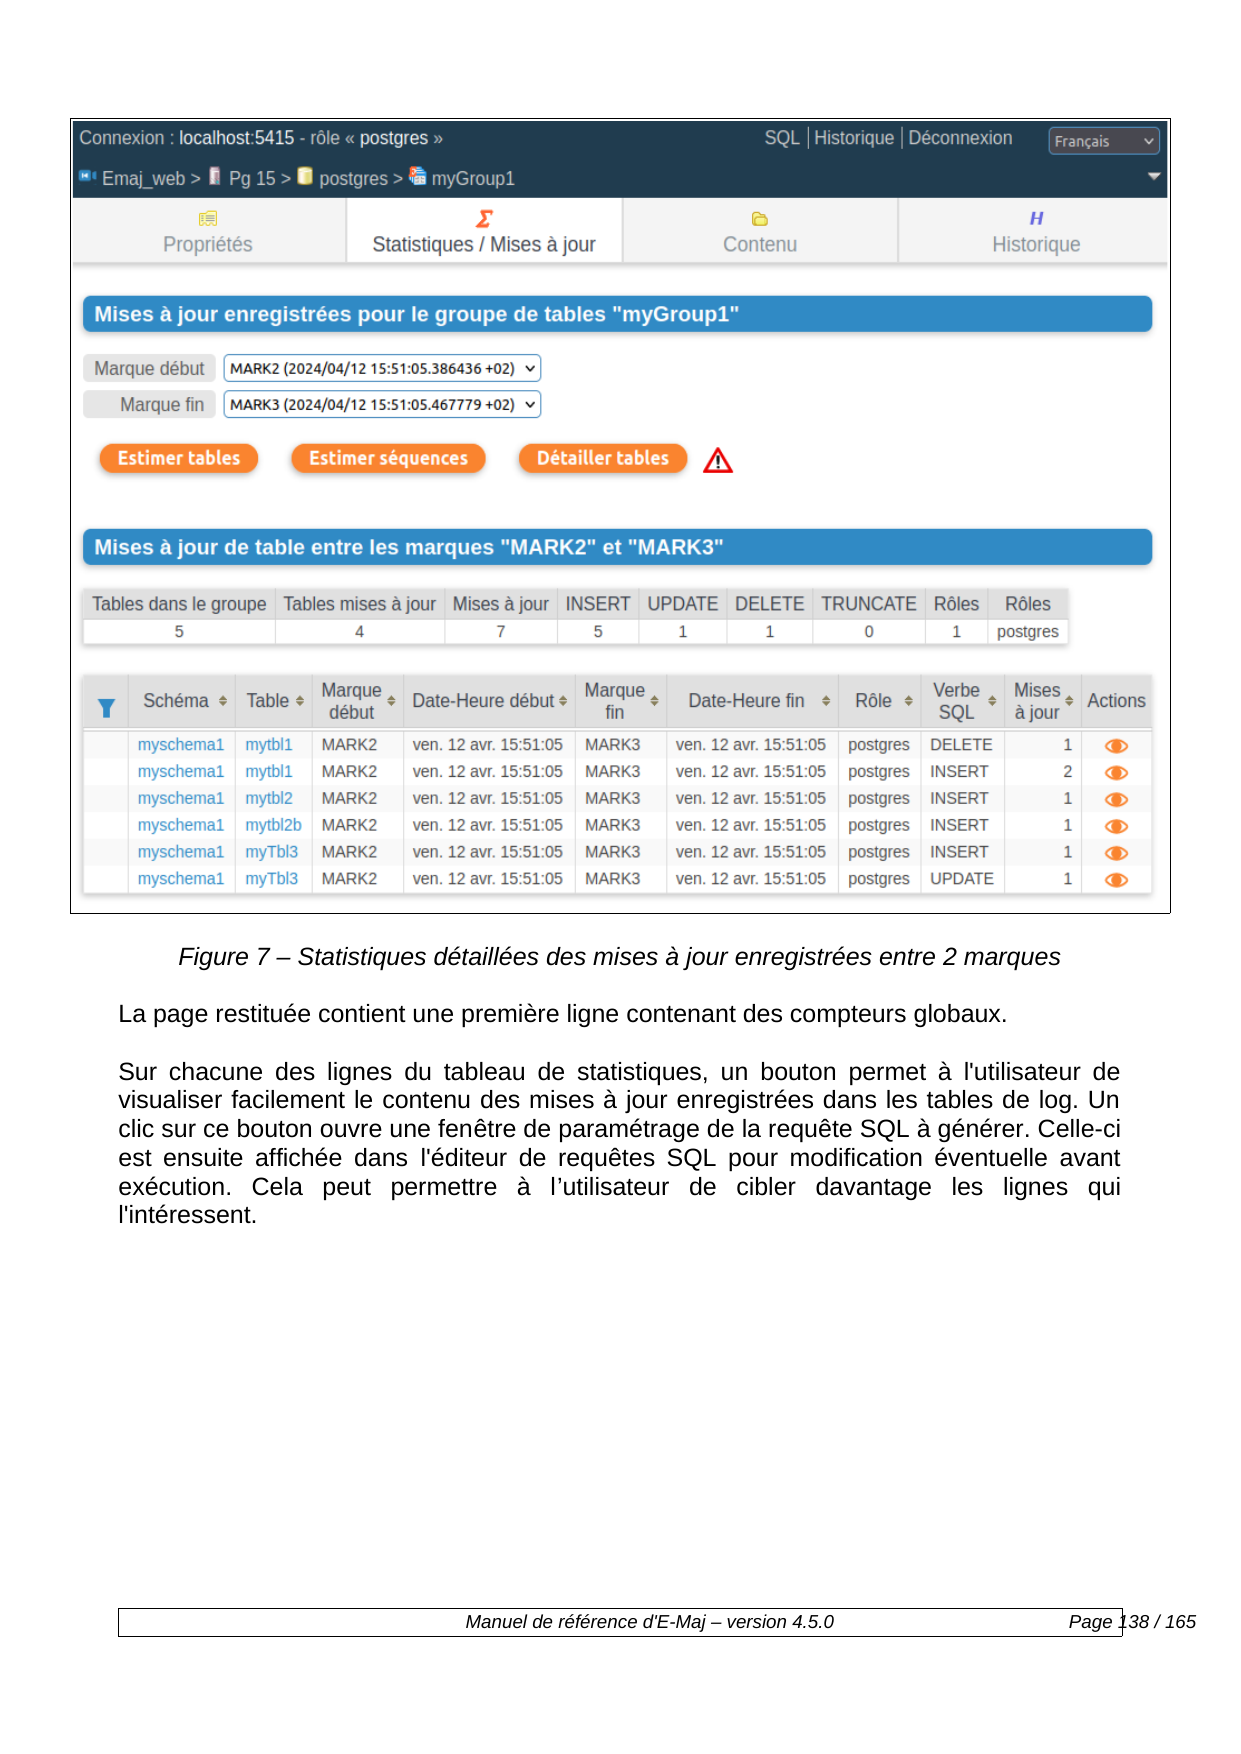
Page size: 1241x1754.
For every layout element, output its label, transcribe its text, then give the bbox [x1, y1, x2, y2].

picture [72, 121, 1168, 910]
text Sur chacune des lignes du tableau de statistiques, un bouton permet à l'utilisateur de visualiser facilement le contenu des mises à jour enregistrées dans les tables de log. Un clic sur ce bouton ouvre une fenêtre de paramétrage de la requête SQL à générer. Celle-ci est ensuite affichée dans l'éditeur de requêtes SQL pour modification éventuelle avant exécution. Cela peut permettre à l’utilisateur de cibler davantage les lignes qui l'intéressent. [118, 1057, 1122, 1229]
text Figure 7 – Statistiques détaillées des mises à jour enregistrées entre 2 marques [118, 942, 1122, 971]
text La page restituée contient une première ligne contenant des compteurs globaux. [118, 999, 1122, 1028]
